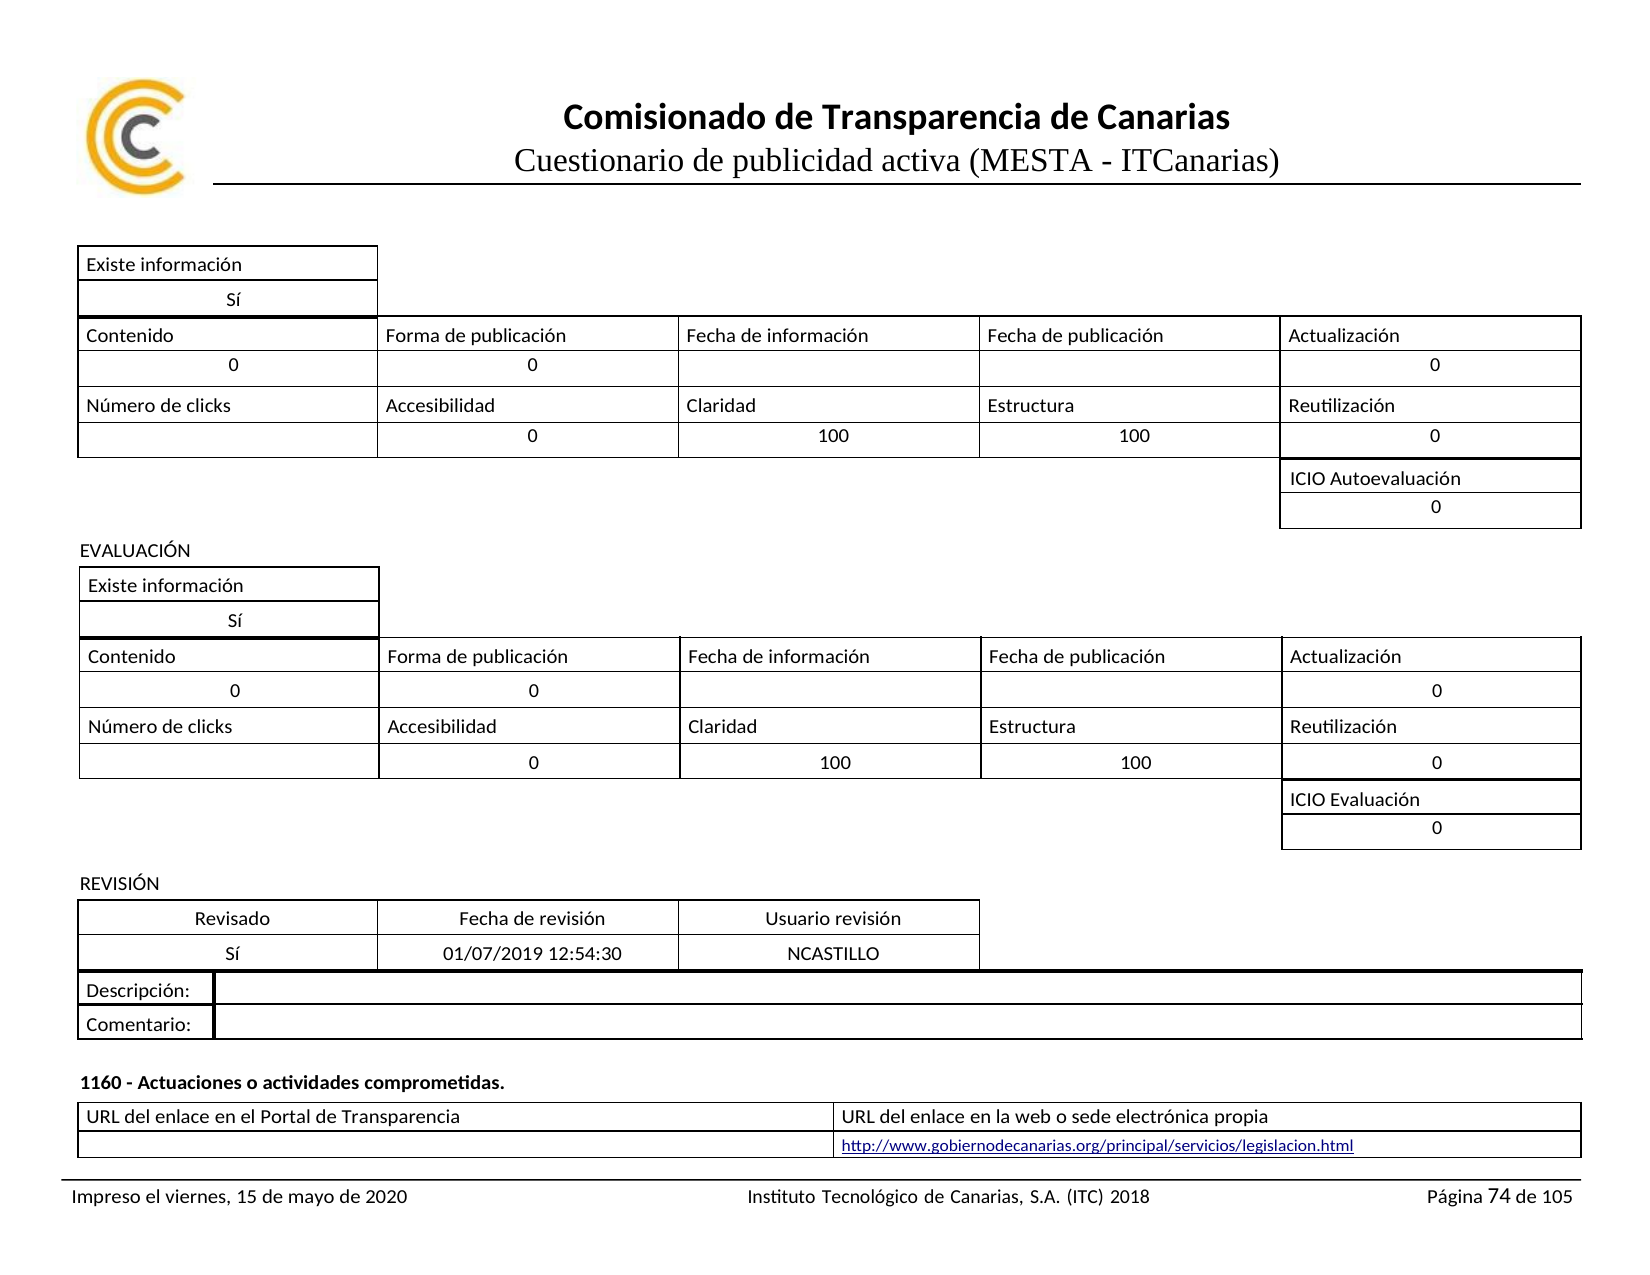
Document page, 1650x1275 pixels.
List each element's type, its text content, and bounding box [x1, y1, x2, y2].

table_cell Claridad [681, 708, 980, 743]
table_cell Accesibilidad [380, 708, 679, 743]
table_header [980, 899, 1582, 969]
table_header Existe información [79, 247, 377, 279]
table_cell Sí [79, 935, 377, 969]
text EVALUACIÓN [79, 538, 1594, 562]
table_header Fecha de revisión [378, 901, 678, 933]
table_cell 0 [79, 351, 377, 386]
table_cell Fecha de información [681, 638, 980, 671]
table_cell Número de clicks [79, 387, 377, 422]
table_cell Fecha de información [679, 317, 979, 350]
table_cell 0 [378, 423, 678, 457]
table_cell [679, 351, 979, 386]
table_cell [80, 779, 1281, 849]
table_cell 100 [679, 423, 979, 457]
table_cell 100 [980, 423, 1279, 457]
table_cell Fecha de publicación [982, 638, 1281, 671]
table_cell 0 [1281, 351, 1580, 386]
table_cell Forma de publicación [380, 638, 679, 671]
table_cell Contenido [80, 640, 378, 671]
table_cell Claridad [679, 387, 979, 422]
table_cell Actualización [1281, 317, 1580, 350]
table_cell Reutilización [1281, 387, 1580, 422]
table_cell Reutilización [1283, 708, 1580, 743]
table_cell [216, 973, 1581, 1003]
table_cell 0 [1281, 493, 1580, 528]
table_cell Estructura [980, 387, 1279, 422]
table_cell 0 [1283, 744, 1580, 778]
table_cell [980, 351, 1279, 386]
table_cell 0 [1281, 423, 1580, 457]
table_cell [79, 423, 377, 457]
table_cell [78, 458, 1279, 528]
table_cell Actualización [1283, 638, 1580, 671]
table_cell ICIO Evaluación [1283, 781, 1580, 813]
table_cell Descripción: [79, 973, 212, 1003]
table_cell 01/07/2019 12:54:30 [378, 935, 678, 969]
table_cell 0 [1283, 672, 1580, 707]
text REVISIÓN [79, 871, 1594, 895]
table_cell 0 [380, 744, 679, 778]
table_cell 100 [982, 744, 1281, 778]
table_cell NCASTILLO [679, 935, 979, 969]
table_cell 100 [681, 744, 980, 778]
text 1160 - Actuaciones o actividades comprometidas. [79, 1070, 1594, 1094]
table_cell 0 [80, 672, 378, 707]
table_cell 0 [1283, 815, 1580, 849]
table_header URL del enlace en el Portal de Transparencia [79, 1103, 833, 1130]
table_cell Sí [79, 281, 377, 315]
table_cell Accesibilidad [378, 387, 678, 422]
table_cell [216, 1005, 1581, 1038]
table_cell [80, 744, 378, 778]
table_cell Estructura [982, 708, 1281, 743]
table_header URL del enlace en la web o sede electrónica propia [834, 1103, 1580, 1130]
table_header [380, 566, 1581, 636]
table_cell Forma de publicación [378, 317, 678, 350]
table_cell Sí [80, 602, 378, 636]
table_cell http://www.gobiernodecanarias.org/principal/servicios/legislacion.html [834, 1132, 1580, 1157]
table_cell Comentario: [79, 1006, 212, 1038]
table_cell [681, 672, 980, 707]
table_cell Número de clicks [80, 708, 378, 743]
table_header Usuario revisión [679, 901, 979, 933]
table_cell 0 [378, 351, 678, 386]
table_cell [79, 1132, 833, 1157]
table_cell ICIO Autoevaluación [1281, 460, 1580, 492]
table_header Existe información [80, 568, 378, 600]
table_header Revisado [79, 901, 377, 933]
table_header [378, 245, 1581, 315]
table_cell Fecha de publicación [980, 317, 1279, 350]
table_cell Contenido [79, 319, 377, 350]
table_cell 0 [380, 672, 679, 707]
table_cell [982, 672, 1281, 707]
